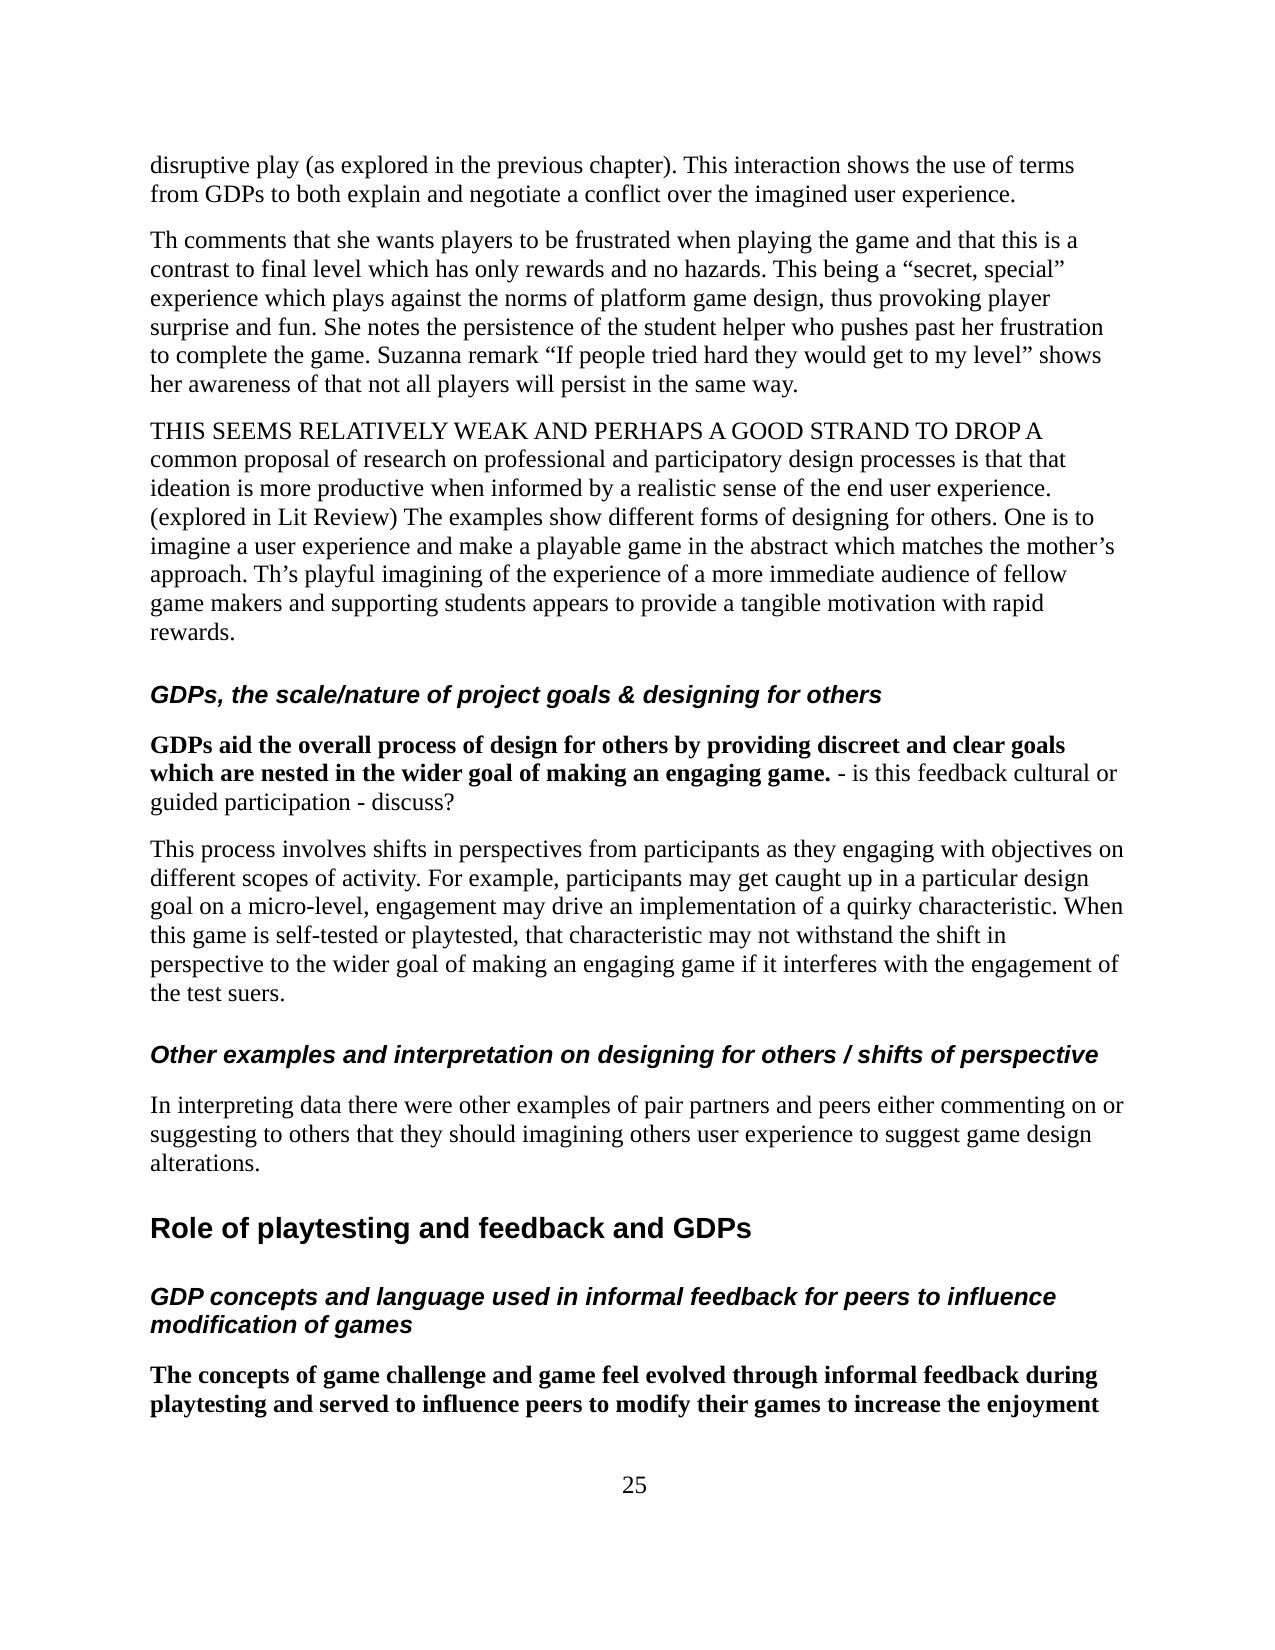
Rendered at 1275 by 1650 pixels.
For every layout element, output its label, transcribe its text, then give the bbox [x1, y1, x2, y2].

subtitle GDP concepts and language used in informal feedback for peers to influence modification of games [150, 1282, 1125, 1339]
text GDPs aid the overall process of design for others by providing discreet and clear goals which are nested in the wider goal of making an engaging game. - is this feedback cultural or guided participation - discuss? [150, 730, 1125, 816]
text This process involves shifts in perspectives from participants as they engaging with objectives on different scopes of activity. For example, participants may get caught up in a particular design goal on a micro-level, engagement may drive an implementation of a quirky characteristic. When this game is self-tested or playtested, that characteristic may not withstand the shift in perspective to the wider goal of making an engaging game if it interferes with the engagement of the test suers. [150, 834, 1125, 1006]
subtitle Other examples and interpretation on designing for others / shifts of perspective [150, 1040, 1125, 1069]
text Th comments that she wants players to be frustrated when playing the game and that this is a contrast to final level which has only rewards and no hazards. This being a “secret, special” experience which plays against the norms of platform game design, thus provoking player surprise and fun. She notes the persistence of the student helper who pushes past her frustration to complete the game. Suzanna remark “If people tried hard they would get to my level” shows her awareness of that not all players will persist in the same way. [150, 225, 1125, 398]
text disruptive play (as explored in the previous chapter). This interaction shows the use of terms from GDPs to both explain and negotiate a conflict over the imagined user experience. [150, 150, 1125, 207]
subtitle GDPs, the scale/nature of project goals & designing for others [150, 680, 1125, 708]
text In interpreting data there were other examples of pair partners and peers either commenting on or suggesting to others that they should imagining others user experience to suggest game design alterations. [150, 1090, 1125, 1177]
text THIS SEEMS RELATIVELY WEAK AND PERHAPS A GOOD STRAND TO DROP A common proposal of research on professional and participatory design processes is that that ideation is more productive when informed by a realistic sense of the end user experience. (explored in Lit Review) The examples show different forms of designing for others. One is to imagine a user experience and make a playable game in the abstract which matches the mother’s approach. Th’s playful imagining of the experience of a more immediate audience of fellow game makers and supporting students appears to provide a tangible motivation with rapid rewards. [150, 416, 1125, 646]
text The concepts of game challenge and game feel evolved through informal feedback during playtesting and served to influence peers to modify their games to increase the enjoyment [150, 1360, 1125, 1418]
subtitle Role of playtesting and feedback and GDPs [150, 1211, 1125, 1244]
